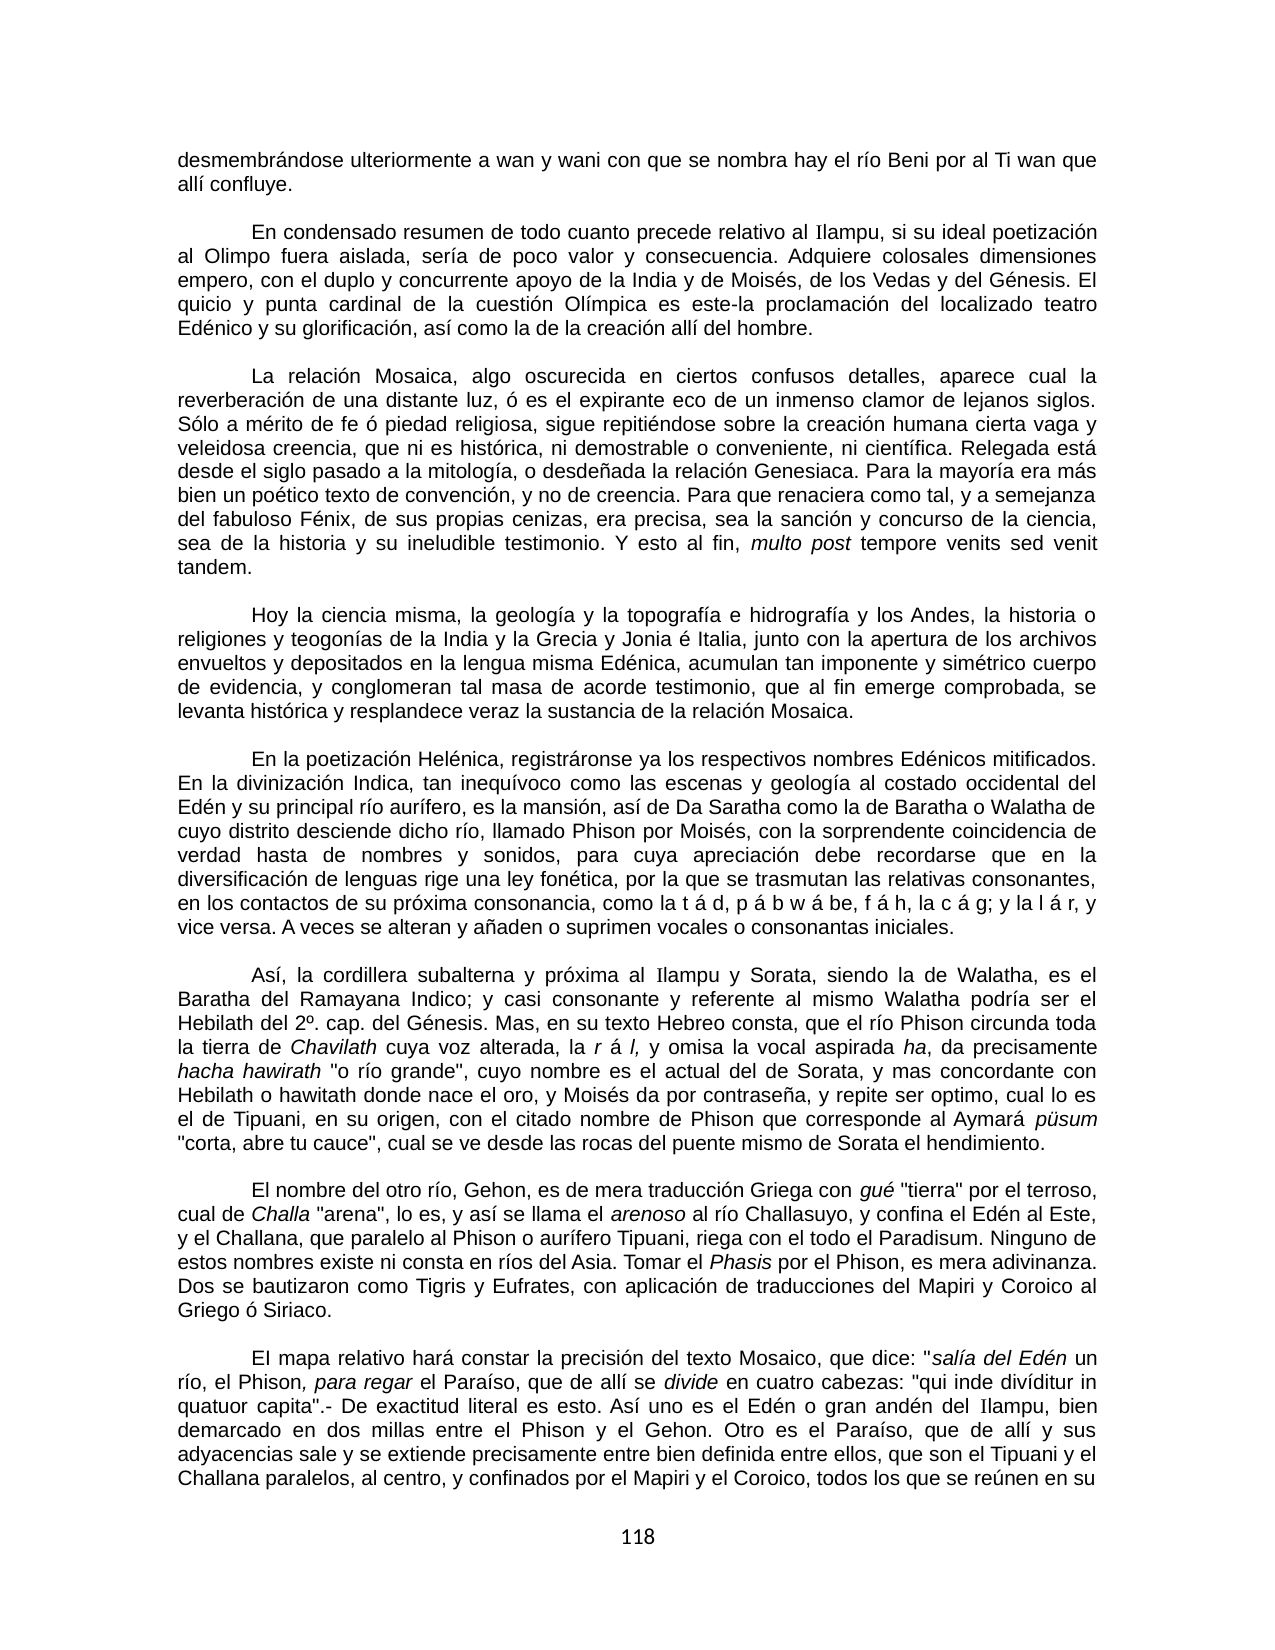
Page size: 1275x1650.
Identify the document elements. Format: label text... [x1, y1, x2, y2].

text EI mapa relativo hará constar la precisión del texto Mosaico, que dice: "salía del Edén un río, el Phison, para regar el Paraíso, que de allí se divide en cuatro cabezas: "qui inde divíditur in quatuor capita".- De exactitud literal es esto. Así uno es el Edén o gran andén del Ilampu, bien demarcado en dos millas entre el Phison y el Gehon. Otro es el Paraíso, que de allí y sus adyacencias sale y se extiende precisamente entre bien definida entre ellos, que son el Tipuani y el Challana paralelos, al centro, y confinados por el Mapiri y el Coroico, todos los que se reúnen en su [177, 1346, 1098, 1490]
text desmembrándose ulteriormente a wan y wani con que se nombra hay el río Beni por al Ti wan que allí confluye. [177, 148, 1098, 196]
text En condensado resumen de todo cuanto precede relativo al Ilampu, si su ideal poetización al Olimpo fuera aislada, sería de poco valor y consecuencia. Adquiere colosales dimensiones empero, con el duplo y concurrente apoyo de la India y de Moisés, de los Vedas y del Génesis. El quicio y punta cardinal de la cuestión Olímpica es este-la proclamación del localizado teatro Edénico y su glorificación, así como la de la creación allí del hombre. [177, 219, 1098, 339]
text La relación Mosaica, algo oscurecida en ciertos confusos detalles, aparece cual la reverberación de una distante luz, ó es el expirante eco de un inmenso clamor de lejanos siglos. Sólo a mérito de fe ó piedad religiosa, sigue repitiéndose sobre la creación humana cierta vaga y veleidosa creencia, que ni es histórica, ni demostrable o conveniente, ni científica. Relegada está desde el siglo pasado a la mitología, o desdeñada la relación Genesiaca. Para la mayoría era más bien un poético texto de convención, y no de creencia. Para que renaciera como tal, y a semejanza del fabuloso Fénix, de sus propias cenizas, era precisa, sea la sanción y concurso de la ciencia, sea de la historia y su ineludible testimonio. Y esto al fin, multo post tempore venits sed venit tandem. [177, 363, 1098, 579]
text En la poetización Helénica, registráronse ya los respectivos nombres Edénicos mitificados. En la divinización Indica, tan inequívoco como las escenas y geología al costado occidental del Edén y su principal río aurífero, es la mansión, así de Da Saratha como la de Baratha o Walatha de cuyo distrito desciende dicho río, llamado Phison por Moisés, con la sorprendente coincidencia de verdad hasta de nombres y sonidos, para cuya apreciación debe recordarse que en la diversificación de lenguas rige una ley fonética, por la que se trasmutan las relativas consonantes, en los contactos de su próxima consonancia, como la t á d, p á b w á be, f á h, la c á g; y la l á r, y vice versa. A veces se alteran y añaden o suprimen vocales o consonantas iniciales. [177, 747, 1098, 938]
text Hoy la ciencia misma, la geología y la topografía e hidrografía y los Andes, la historia o religiones y teogonías de la India y la Grecia y Jonia é Italia, junto con la apertura de los archivos envueltos y depositados en la lengua misma Edénica, acumulan tan imponente y simétrico cuerpo de evidencia, y conglomeran tal masa de acorde testimonio, que al fin emerge comprobada, se levanta histórica y resplandece veraz la sustancia de la relación Mosaica. [177, 603, 1098, 723]
text El nombre del otro río, Gehon, es de mera traducción Griega con gué "tierra" por el terroso, cual de Challa "arena", lo es, y así se llama el arenoso al río Challasuyo, y confina el Edén al Este, y el Challana, que paralelo al Phison o aurífero Tipuani, riega con el todo el Paradisum. Ninguno de estos nombres existe ni consta en ríos del Asia. Tomar el Phasis por el Phison, es mera adivinanza. Dos se bautizaron como Tigris y Eufrates, con aplicación de traducciones del Mapiri y Coroico al Griego ó Siriaco. [177, 1178, 1098, 1322]
text Así, la cordillera subalterna y próxima al Ilampu y Sorata, siendo la de Walatha, es el Baratha del Ramayana Indico; y casi consonante y referente al mismo Walatha podría ser el Hebilath del 2º. cap. del Génesis. Mas, en su texto Hebreo consta, que el río Phison circunda toda la tierra de Chavilath cuya voz alterada, la r á l, y omisa la vocal aspirada ha, da precisamente hacha hawirath "o río grande", cuyo nombre es el actual del de Sorata, y mas concordante con Hebilath o hawitath donde nace el oro, y Moisés da por contraseña, y repite ser optimo, cual lo es el de Tipuani, en su origen, con el citado nombre de Phison que corresponde al Aymará püsum "corta, abre tu cauce", cual se ve desde las rocas del puente mismo de Sorata el hendimiento. [177, 962, 1098, 1154]
